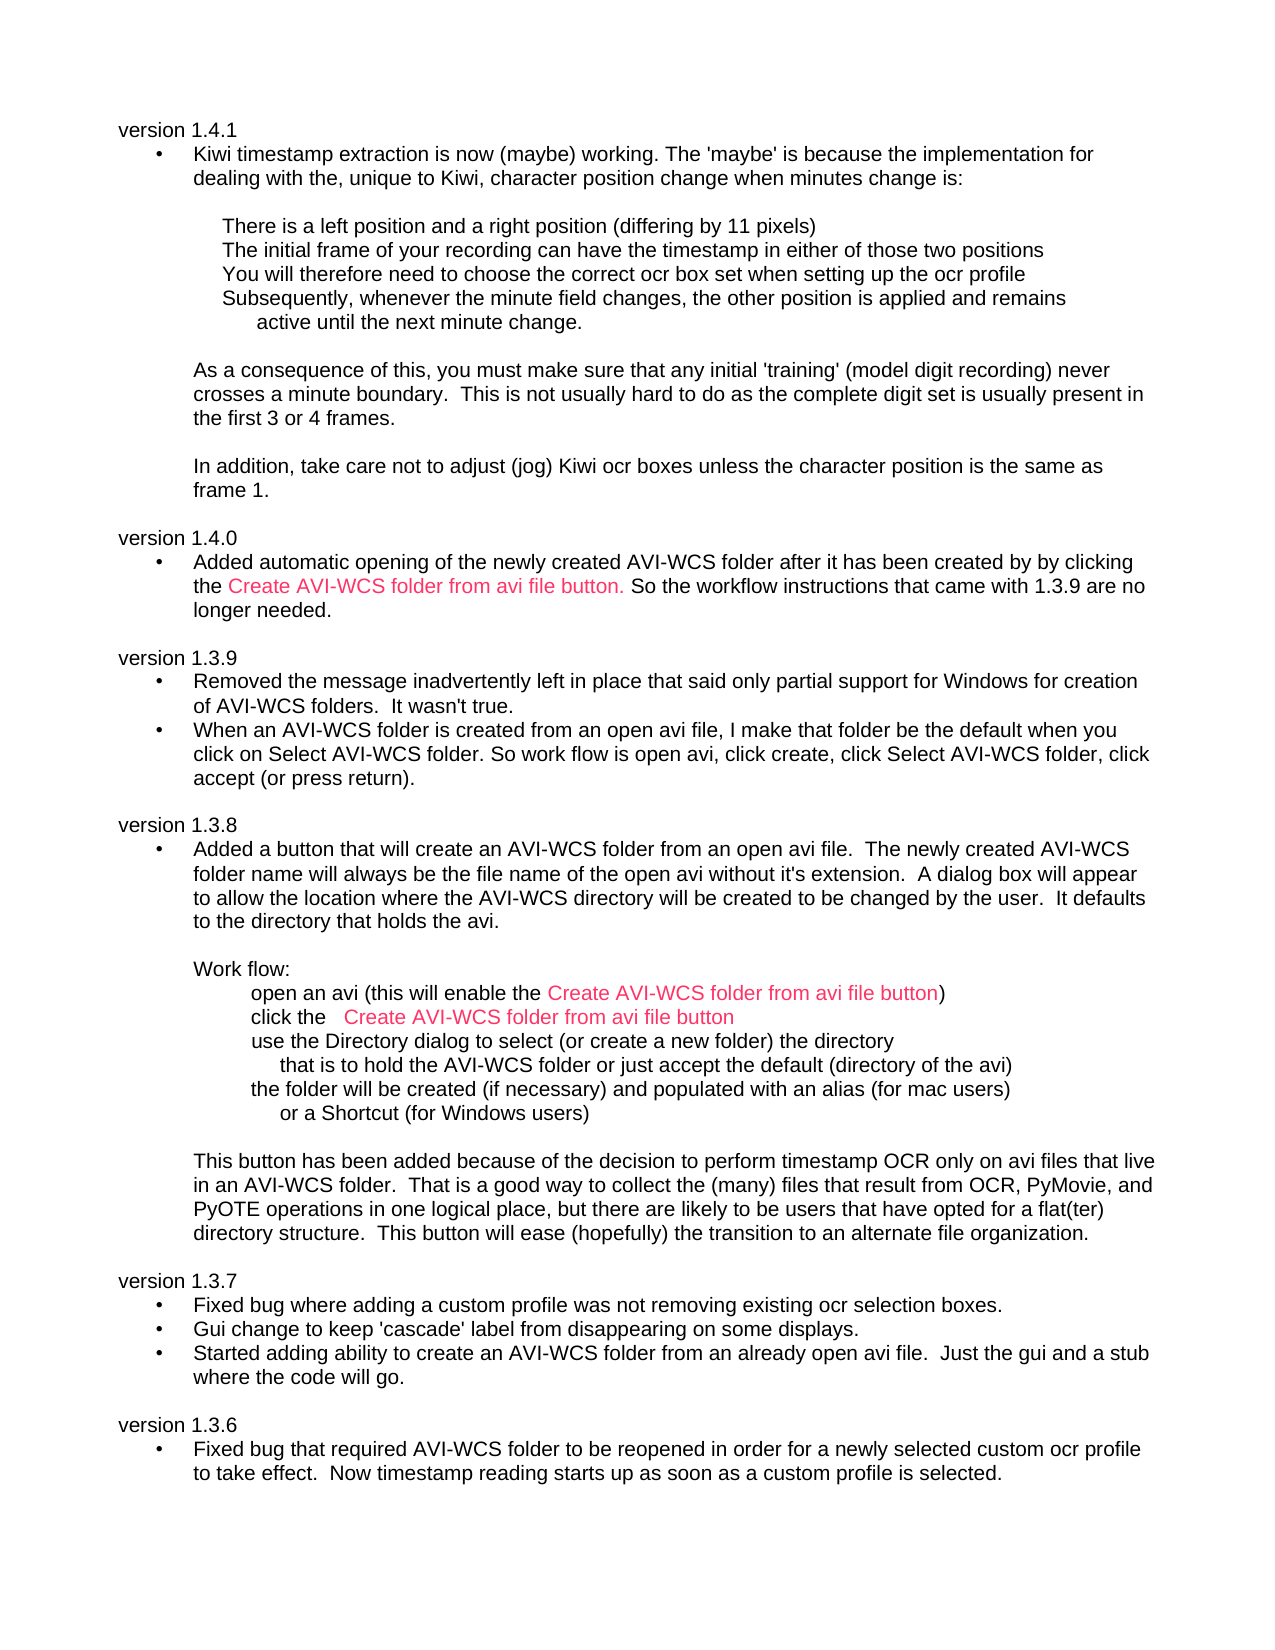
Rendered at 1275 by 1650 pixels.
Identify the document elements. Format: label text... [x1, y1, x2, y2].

list Fixed bug where adding a custom profile was not removing existing ocr selection boxes. [156, 1293, 1157, 1317]
text version 1.3.8 [118, 813, 1157, 837]
text version 1.4.0 [118, 526, 1157, 549]
text version 1.3.6 [118, 1413, 1157, 1437]
text version 1.3.9 [118, 645, 1157, 669]
list Added automatic opening of the newly created AVI-WCS folder after it has been created by by clicking the Create AVI-WCS folder from avi file button. So the workflow instructions that came with 1.3.9 are no longer needed. [156, 549, 1157, 645]
list Gui change to keep 'cascade' label from disappearing on some displays. [156, 1317, 1157, 1341]
list When an AVI-WCS folder is created from an open avi file, I make that folder be the default when you click on Select AVI-WCS folder. So work flow is open avi, click create, click Select AVI-WCS folder, click accept (or press return). [156, 717, 1157, 813]
list Kiwi timestamp extraction is now (maybe) working. The 'maybe' is because the implementation for dealing with the, unique to Kiwi, character position change when minutes change is: There is a left position and a right position (differing by 11 pixels) The initial frame of your recording can have the timestamp in either of those two positions You will therefore need to choose the correct ocr box set when setting up the ocr profile Subsequently, whenever the minute field changes, the other position is applied and remains active until the next minute change. As a consequence of this, you must make sure that any initial 'training' (model digit recording) never crosses a minute boundary. This is not usually hard to do as the complete digit set is usually present in the first 3 or 4 frames. In addition, take care not to adjust (jog) Kiwi ocr boxes unless the character position is the same as frame 1. [156, 142, 1157, 526]
list This button has been added because of the decision to perform timestamp OCR only on avi files that live in an AVI-WCS folder. That is a good way to collect the (many) files that result from OCR, PyMovie, and PyOTE operations in one logical place, but there are likely to be users that have opted for a flat(ter) directory structure. This button will ease (hopefully) the transition to an alternate file organization. [156, 1149, 1157, 1245]
list Started adding ability to create an AVI-WCS folder from an already open avi file. Just the gui and a stub where the code will go. [156, 1341, 1157, 1413]
text version 1.4.1 [118, 118, 1157, 142]
text version 1.3.7 [118, 1269, 1157, 1293]
list Added a button that will create an AVI-WCS folder from an open avi file. The newly created AVI-WCS folder name will always be the file name of the open avi without it's extension. A dialog box will appear to allow the location where the AVI-WCS directory will be created to be changed by the user. It defaults to the directory that holds the avi. Work flow: open an avi (this will enable the Create AVI-WCS folder from avi file button) click the Create AVI-WCS folder from avi file button use the Directory dialog to select (or create a new folder) the directory that is to hold the AVI-WCS folder or just accept the default (directory of the avi) the folder will be created (if necessary) and populated with an alias (for mac users) or a Shortcut (for Windows users) [156, 837, 1157, 1149]
list Removed the message inadvertently left in place that said only partial support for Windows for creation of AVI-WCS folders. It wasn't true. [156, 669, 1157, 717]
list Fixed bug that required AVI-WCS folder to be reopened in order for a newly selected custom ocr profile to take effect. Now timestamp reading starts up as soon as a custom profile is selected. [156, 1437, 1157, 1509]
